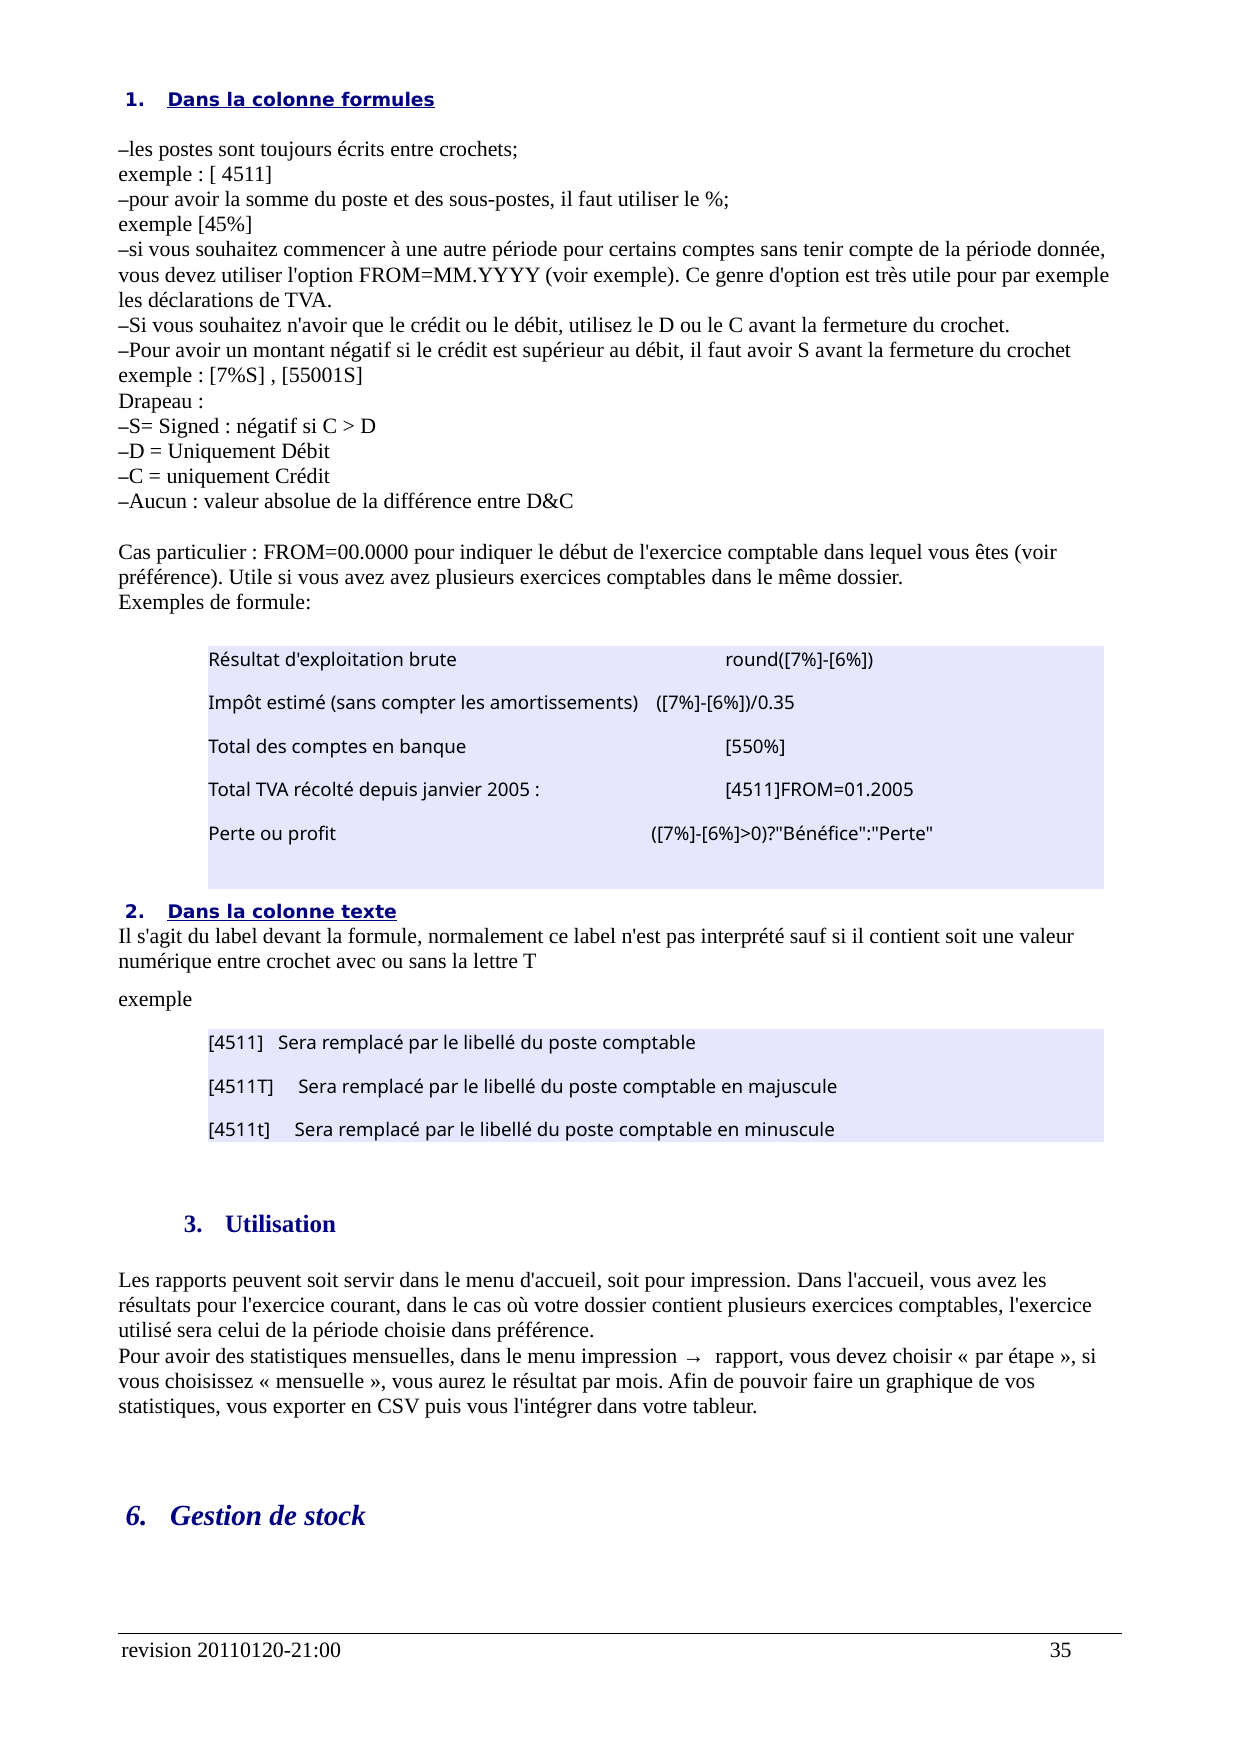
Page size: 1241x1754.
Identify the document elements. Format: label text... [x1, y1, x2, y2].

text [4511] Sera remplacé par le libellé du poste comptable [208, 1029, 1104, 1055]
list D = Uniquement Débit [118, 438, 1122, 463]
text Résultat d'exploitation brute round([7%]-[6%]) [208, 646, 1104, 671]
text Impôt estimé (sans compter les amortissements) ([7%]-[6%])/0.35 [208, 689, 1104, 715]
text Exemples de formule: [118, 589, 1122, 614]
list Aucun : valeur absolue de la différence entre D&C [118, 488, 1122, 514]
list pour avoir la somme du poste et des sous-postes, il faut utiliser le %; exemple [45%] [118, 186, 1122, 236]
text Cas particulier : FROM=00.0000 pour indiquer le début de l'exercice comptable dans lequel vous êtes (voir préférence). Utile si vous avez avez plusieurs exercices comptables dans le même dossier. [118, 539, 1122, 589]
list les postes sont toujours écrits entre crochets; exemple : [ 4511] [118, 136, 1122, 186]
list S= Signed : négatif si C > D [118, 413, 1122, 438]
list Drapeau : [118, 388, 1122, 413]
subtitle Dans la colonne texte [118, 901, 1122, 923]
text Perte ou profit ([7%]-[6%]>0)?"Bénéfice":"Perte" [208, 820, 1104, 846]
text [4511t] Sera remplacé par le libellé du poste comptable en minuscule [208, 1117, 1104, 1142]
text Total TVA récolté depuis janvier 2005 : [4511]FROM=01.2005 [208, 776, 1104, 802]
text [4511T] Sera remplacé par le libellé du poste comptable en majuscule [208, 1073, 1104, 1099]
subtitle Utilisation [177, 1209, 1122, 1238]
text exemple [118, 986, 1122, 1011]
text Pour avoir des statistiques mensuelles, dans le menu impression → rapport, vous devez choisir « par étape », si vous choisissez « mensuelle », vous aurez le résultat par mois. Afin de pouvoir faire un graphique de vos statistiques, vous exporter en CSV puis vous l'intégrer dans votre tableur. [118, 1343, 1122, 1418]
text Il s'agit du label devant la formule, normalement ce label n'est pas interprété sauf si il contient soit une valeur numérique entre crochet avec ou sans la lettre T [118, 923, 1122, 973]
list Pour avoir un montant négatif si le crédit est supérieur au débit, il faut avoir S avant la fermeture du crochet exemple : [7%S] , [55001S] [118, 337, 1122, 388]
list Si vous souhaitez n'avoir que le crédit ou le débit, utilisez le D ou le C avant la fermeture du crochet. [118, 312, 1122, 337]
subtitle Gestion de stock [118, 1498, 1122, 1532]
text Les rapports peuvent soit servir dans le menu d'accueil, soit pour impression. Dans l'accueil, vous avez les résultats pour l'exercice courant, dans le cas où votre dossier contient plusieurs exercices comptables, l'exercice utilisé sera celui de la période choisie dans préférence. [118, 1267, 1122, 1343]
list si vous souhaitez commencer à une autre période pour certains comptes sans tenir compte de la période donnée, vous devez utiliser l'option FROM=MM.YYYY (voir exemple). Ce genre d'option est très utile pour par exemple les déclarations de TVA. [118, 236, 1122, 312]
text Total des comptes en banque [550%] [208, 733, 1104, 758]
subtitle Dans la colonne formules [118, 88, 1122, 110]
list C = uniquement Crédit [118, 463, 1122, 488]
